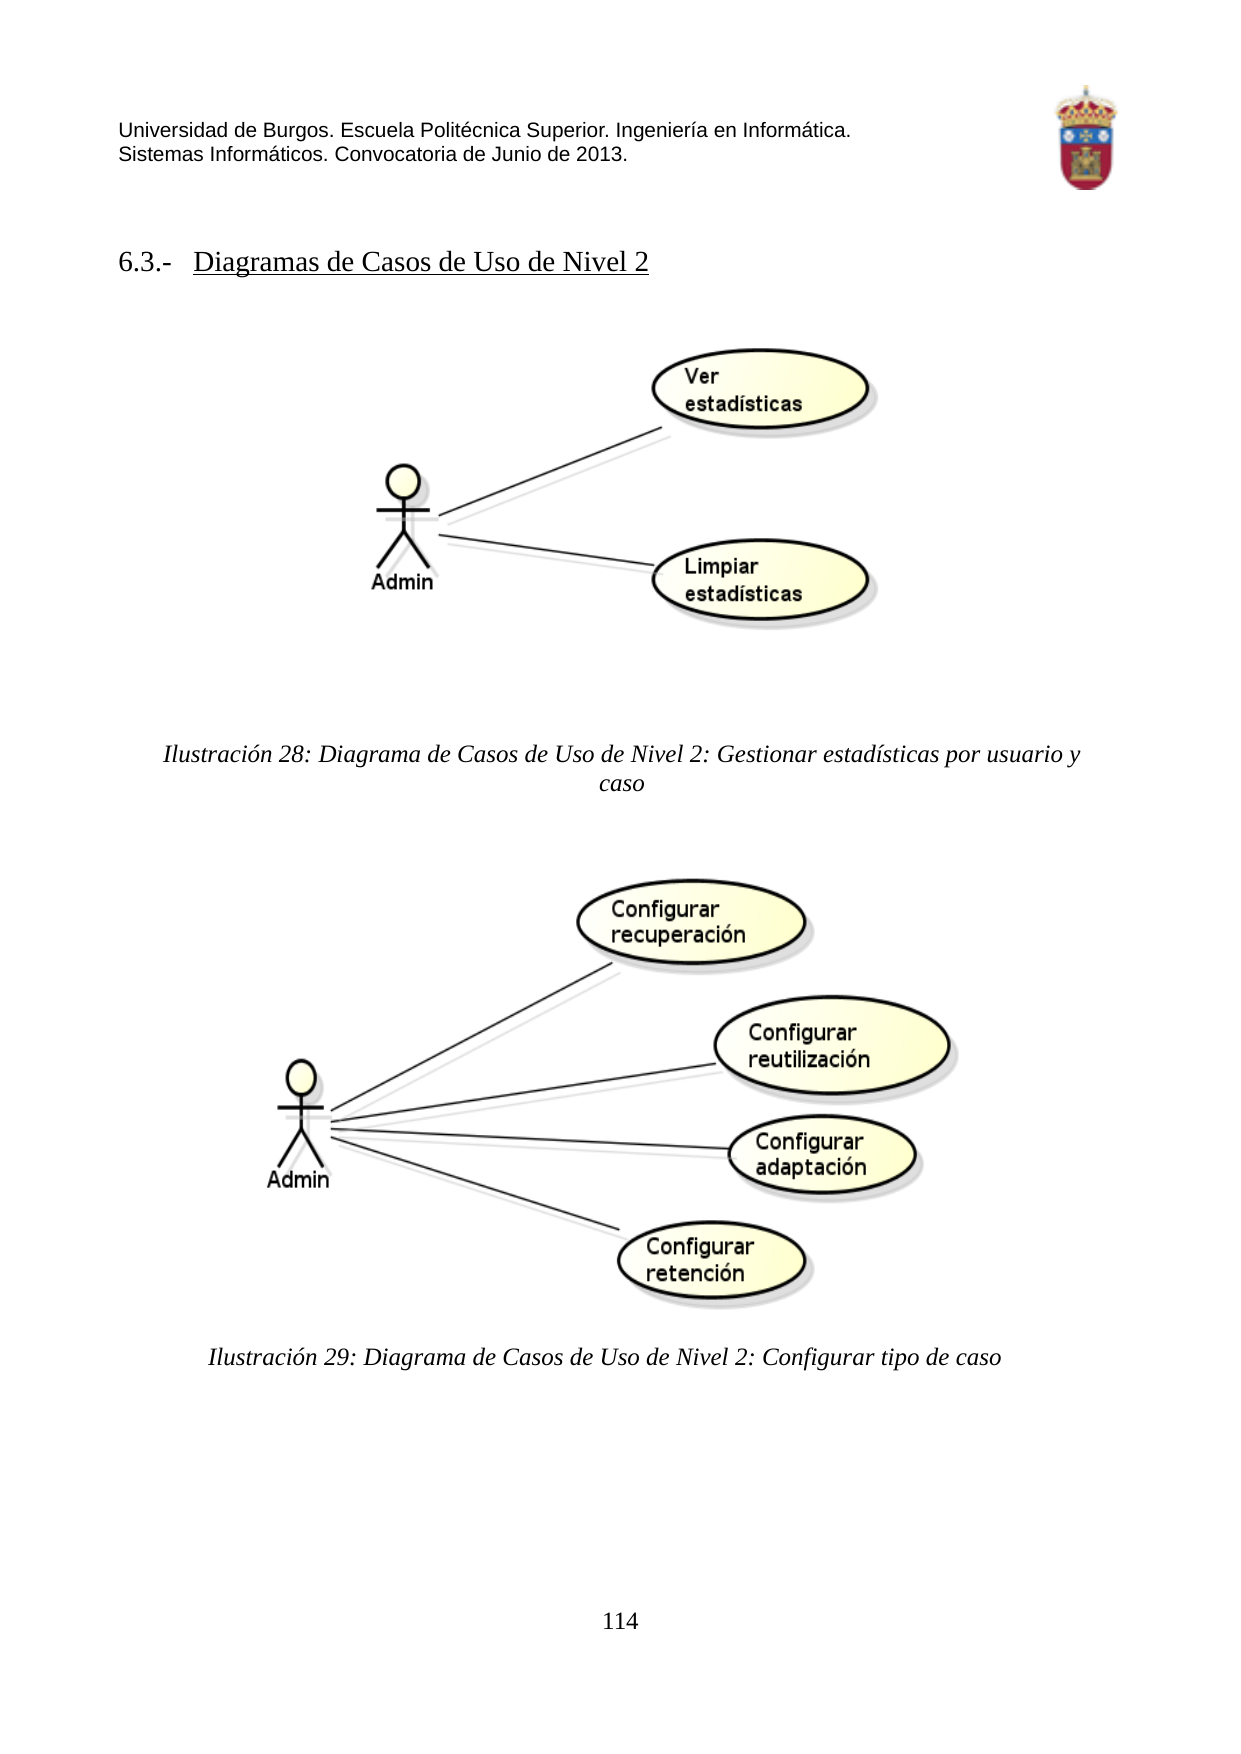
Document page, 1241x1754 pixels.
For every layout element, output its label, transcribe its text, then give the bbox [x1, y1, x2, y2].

picture [1053, 85, 1120, 190]
text Ilustración 29: Diagrama de Casos de Uso de Nivel 2: Configurar tipo de caso [187, 1331, 1024, 1371]
text Ilustración 28: Diagrama de Casos de Uso de Nivel 2: Gestionar estadísticas por usuario y caso [138, 739, 1108, 796]
subtitle Diagramas de Casos de Uso de Nivel 2 [118, 244, 1122, 278]
picture [276, 296, 969, 714]
picture [231, 852, 981, 1331]
